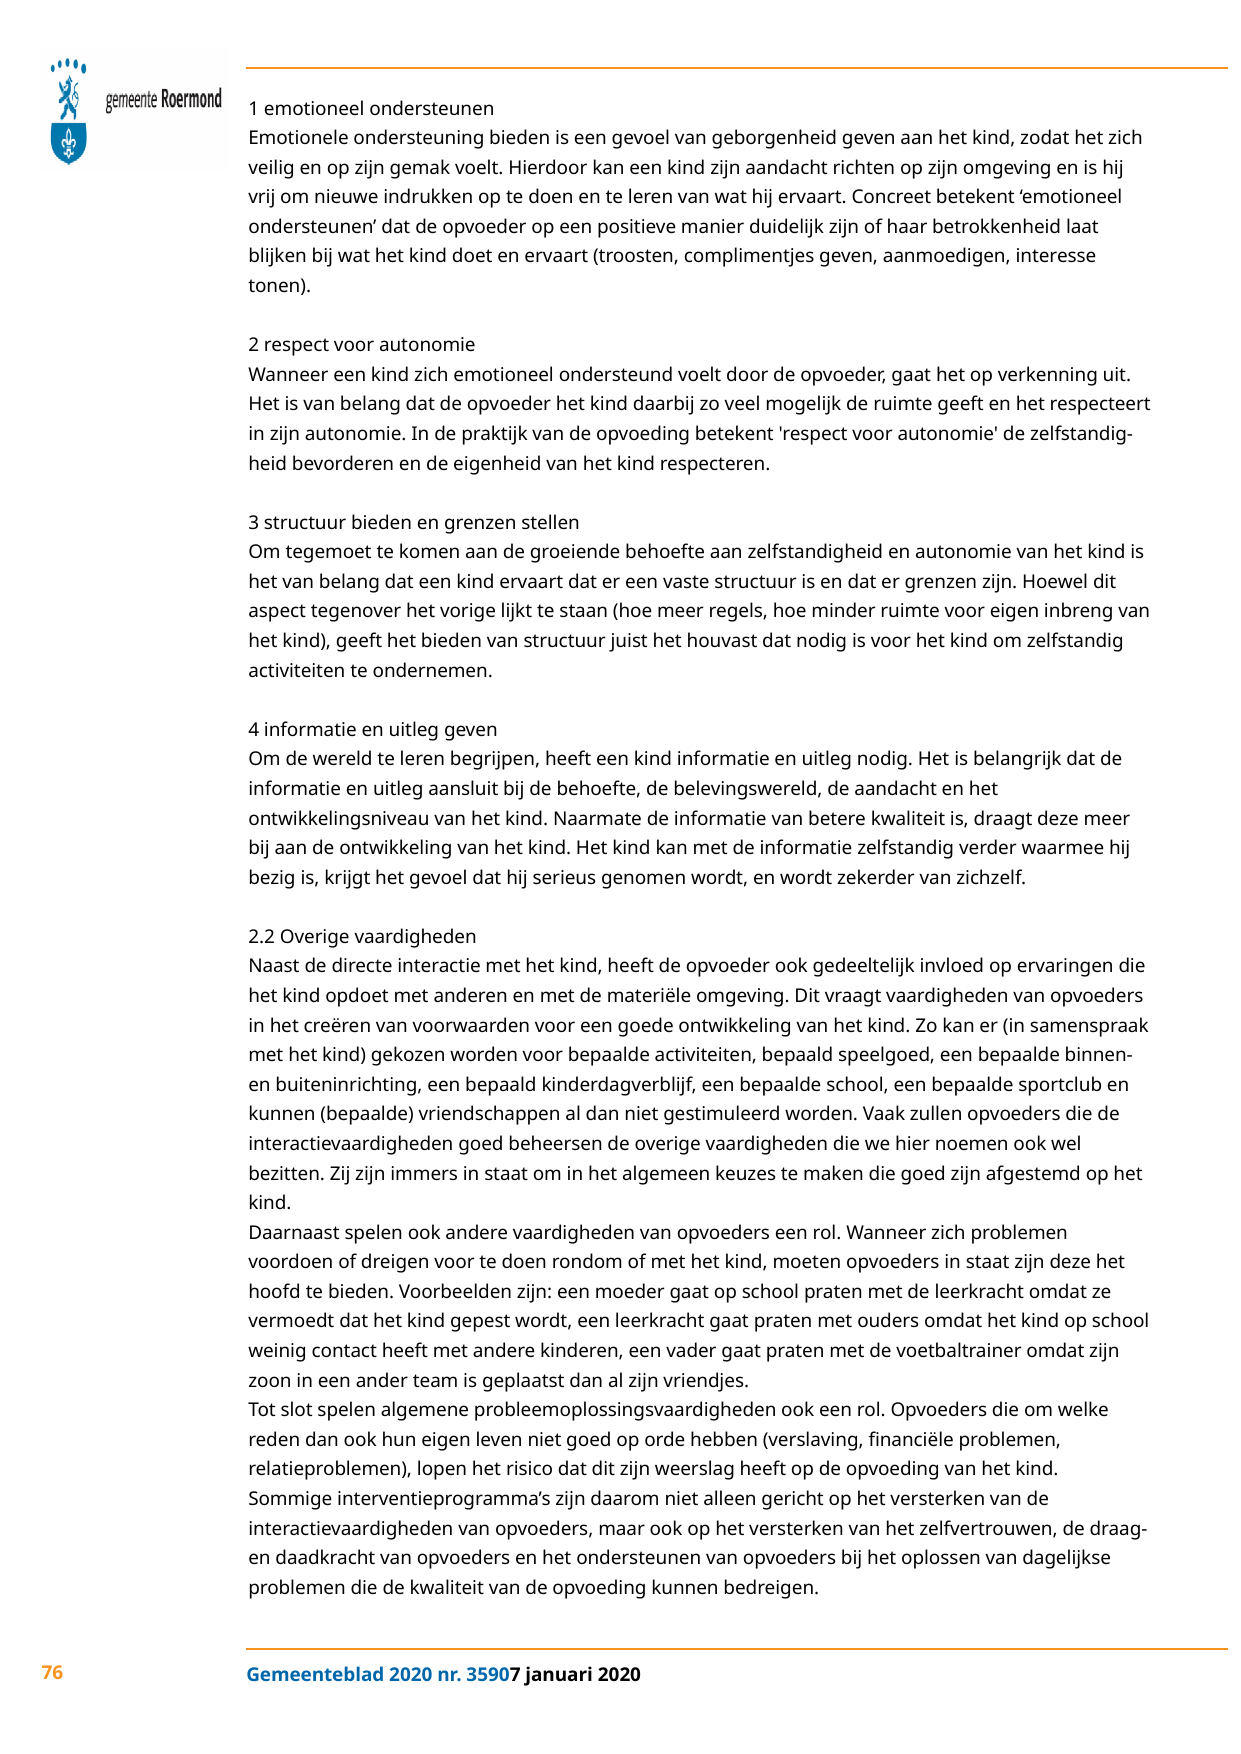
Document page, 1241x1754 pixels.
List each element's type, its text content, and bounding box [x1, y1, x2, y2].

text Om de wereld te leren begrijpen, heeft een kind informatie en uitleg nodig. Het is belangrijk dat de informatie en uitleg aansluit bij de behoefte, de belevingswereld, de aandacht en het ontwikkelingsniveau van het kind. Naarmate de informatie van betere kwaliteit is, draagt deze meer bij aan de ontwikkeling van het kind. Het kind kan met de informatie zelfstandig verder waarmee hij bezig is, krijgt het gevoel dat hij serieus genomen wordt, en wordt zekerder van zichzelf. [248, 746, 1152, 890]
text Emotionele ondersteuning bieden is een gevoel van geborgenheid geven aan het kind, zodat het zich veilig en op zijn gemak voelt. Hierdoor kan een kind zijn aandacht richten op zijn omgeving en is hij vrij om nieuwe indrukken op te doen en te leren van wat hij ervaart. Concreet betekent ‘emotioneel ondersteunen’ dat de opvoeder op een positieve manier duidelijk zijn of haar betrokkenheid laat blijken bij wat het kind doet en ervaart (troosten, complimentjes geven, aanmoedigen, interesse tonen). [248, 124, 1152, 298]
text 4 informatie en uitleg geven [248, 716, 1152, 742]
text Daarnaast spelen ook andere vaardigheden van opvoeders een rol. Wanneer zich problemen voordoen of dreigen voor te doen rondom of met het kind, moeten opvoeders in staat zijn deze het hoofd te bieden. Voorbeelden zijn: een moeder gaat op school praten met de leerkracht omdat ze vermoedt dat het kind gepest wordt, een leerkracht gaat praten met ouders omdat het kind op school weinig contact heeft met andere kinderen, een vader gaat praten met de voetbaltrainer omdat zijn zoon in een ander team is geplaatst dan al zijn vriendjes. [248, 1219, 1152, 1393]
picture [41, 47, 231, 172]
text 2 respect voor autonomie [248, 331, 1152, 357]
text 1 emotioneel ondersteunen [248, 95, 1152, 121]
text Sommige interventieprogramma’s zijn daarom niet alleen gericht op het versterken van de interactievaardigheden van opvoeders, maar ook op het versterken van het zelfvertrouwen, de draag- en daadkracht van opvoeders en het ondersteunen van opvoeders bij het oplossen van dagelijkse problemen die de kwaliteit van de opvoeding kunnen bedreigen. [248, 1485, 1152, 1600]
text Wanneer een kind zich emotioneel ondersteund voelt door de opvoeder, gaat het op verkenning uit. Het is van belang dat de opvoeder het kind daarbij zo veel mogelijk de ruimte geeft en het respecteert in zijn autonomie. In de praktijk van de opvoeding betekent 'respect voor autonomie' de zelfstandig- heid bevorderen en de eigenheid van het kind respecteren. [248, 361, 1152, 476]
text Om tegemoet te komen aan de groeiende behoefte aan zelfstandigheid en autonomie van het kind is het van belang dat een kind ervaart dat er een vaste structuur is en dat er grenzen zijn. Hoewel dit aspect tegenover het vorige lijkt te staan (hoe meer regels, hoe minder ruimte voor eigen inbreng van het kind), geeft het bieden van structuur juist het houvast dat nodig is voor het kind om zelfstandig activiteiten te ondernemen. [248, 538, 1152, 683]
text Naast de directe interactie met het kind, heeft de opvoeder ook gedeeltelijk invloed op ervaringen die het kind opdoet met anderen en met de materiële omgeving. Dit vraagt vaardigheden van opvoeders in het creëren van voorwaarden voor een goede ontwikkeling van het kind. Zo kan er (in samenspraak met het kind) gekozen worden voor bepaalde activiteiten, bepaald speelgoed, een bepaalde binnen- en buiteninrichting, een bepaald kinderdagverblijf, een bepaalde school, een bepaalde sportclub en kunnen (bepaalde) vriendschappen al dan niet gestimuleerd worden. Vaak zullen opvoeders die de interactievaardigheden goed beheersen de overige vaardigheden die we hier noemen ook wel bezitten. Zij zijn immers in staat om in het algemeen keuzes te maken die goed zijn afgestemd op het kind. [248, 953, 1152, 1215]
text 3 structuur bieden en grenzen stellen [248, 509, 1152, 535]
text Tot slot spelen algemene probleemoplossingsvaardigheden ook een rol. Opvoeders die om welke reden dan ook hun eigen leven niet goed op orde hebben (verslaving, financiële problemen, relatieproblemen), lopen het risico dat dit zijn weerslag heeft op de opvoeding van het kind. [248, 1396, 1152, 1481]
text 2.2 Overige vaardigheden [248, 923, 1152, 949]
